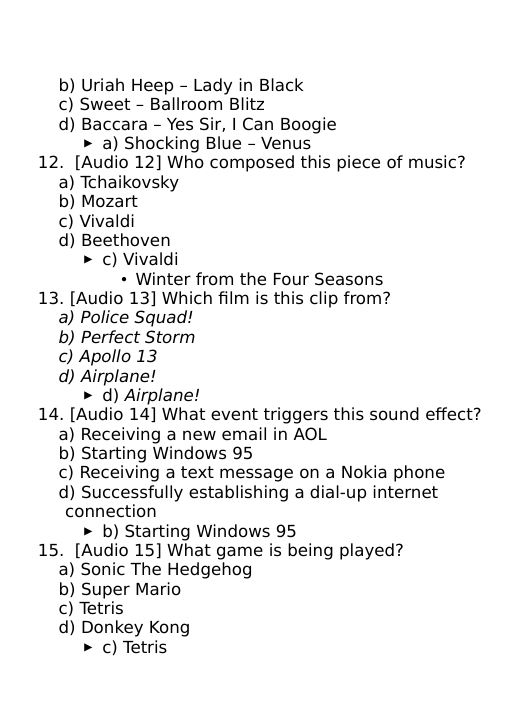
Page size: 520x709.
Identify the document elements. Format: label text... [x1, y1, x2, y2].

list [Audio 13] Which film is this clip from? [32, 289, 502, 308]
list a) Shocking Blue – Venus [83, 134, 502, 153]
list Police Squad! [53, 308, 502, 328]
list Receiving a text message on a Nokia phone [53, 463, 502, 483]
list Sweet – Ballroom Blitz [53, 95, 502, 115]
list Vivaldi [53, 212, 502, 231]
list Tchaikovsky [53, 173, 502, 192]
list [Audio 12] Who composed this piece of music? [32, 153, 502, 173]
list Beethoven [53, 231, 502, 250]
list Successfully establishing a dial-up internet connection [53, 483, 502, 522]
list Tetris [53, 599, 502, 618]
list Apollo 13 [53, 347, 502, 367]
list [Audio 14] What event triggers this sound effect? [32, 405, 502, 425]
list Winter from the Four Seasons [121, 270, 502, 289]
list Airplane! [53, 367, 502, 386]
list Donkey Kong [53, 618, 502, 638]
list d) Airplane! [83, 386, 502, 405]
list b) Starting Windows 95 [83, 522, 502, 541]
list Super Mario [53, 580, 502, 599]
list [Audio 15] What game is being played? [32, 541, 502, 560]
list Uriah Heep – Lady in Black [53, 76, 502, 95]
list Starting Windows 95 [53, 444, 502, 463]
list Sonic The Hedgehog [53, 560, 502, 580]
list Mozart [53, 192, 502, 212]
list c) Vivaldi [83, 250, 502, 270]
list Receiving a new email in AOL [53, 425, 502, 444]
list Perfect Storm [53, 328, 502, 347]
list Baccara – Yes Sir, I Can Boogie [53, 115, 502, 134]
list c) Tetris [83, 638, 502, 657]
